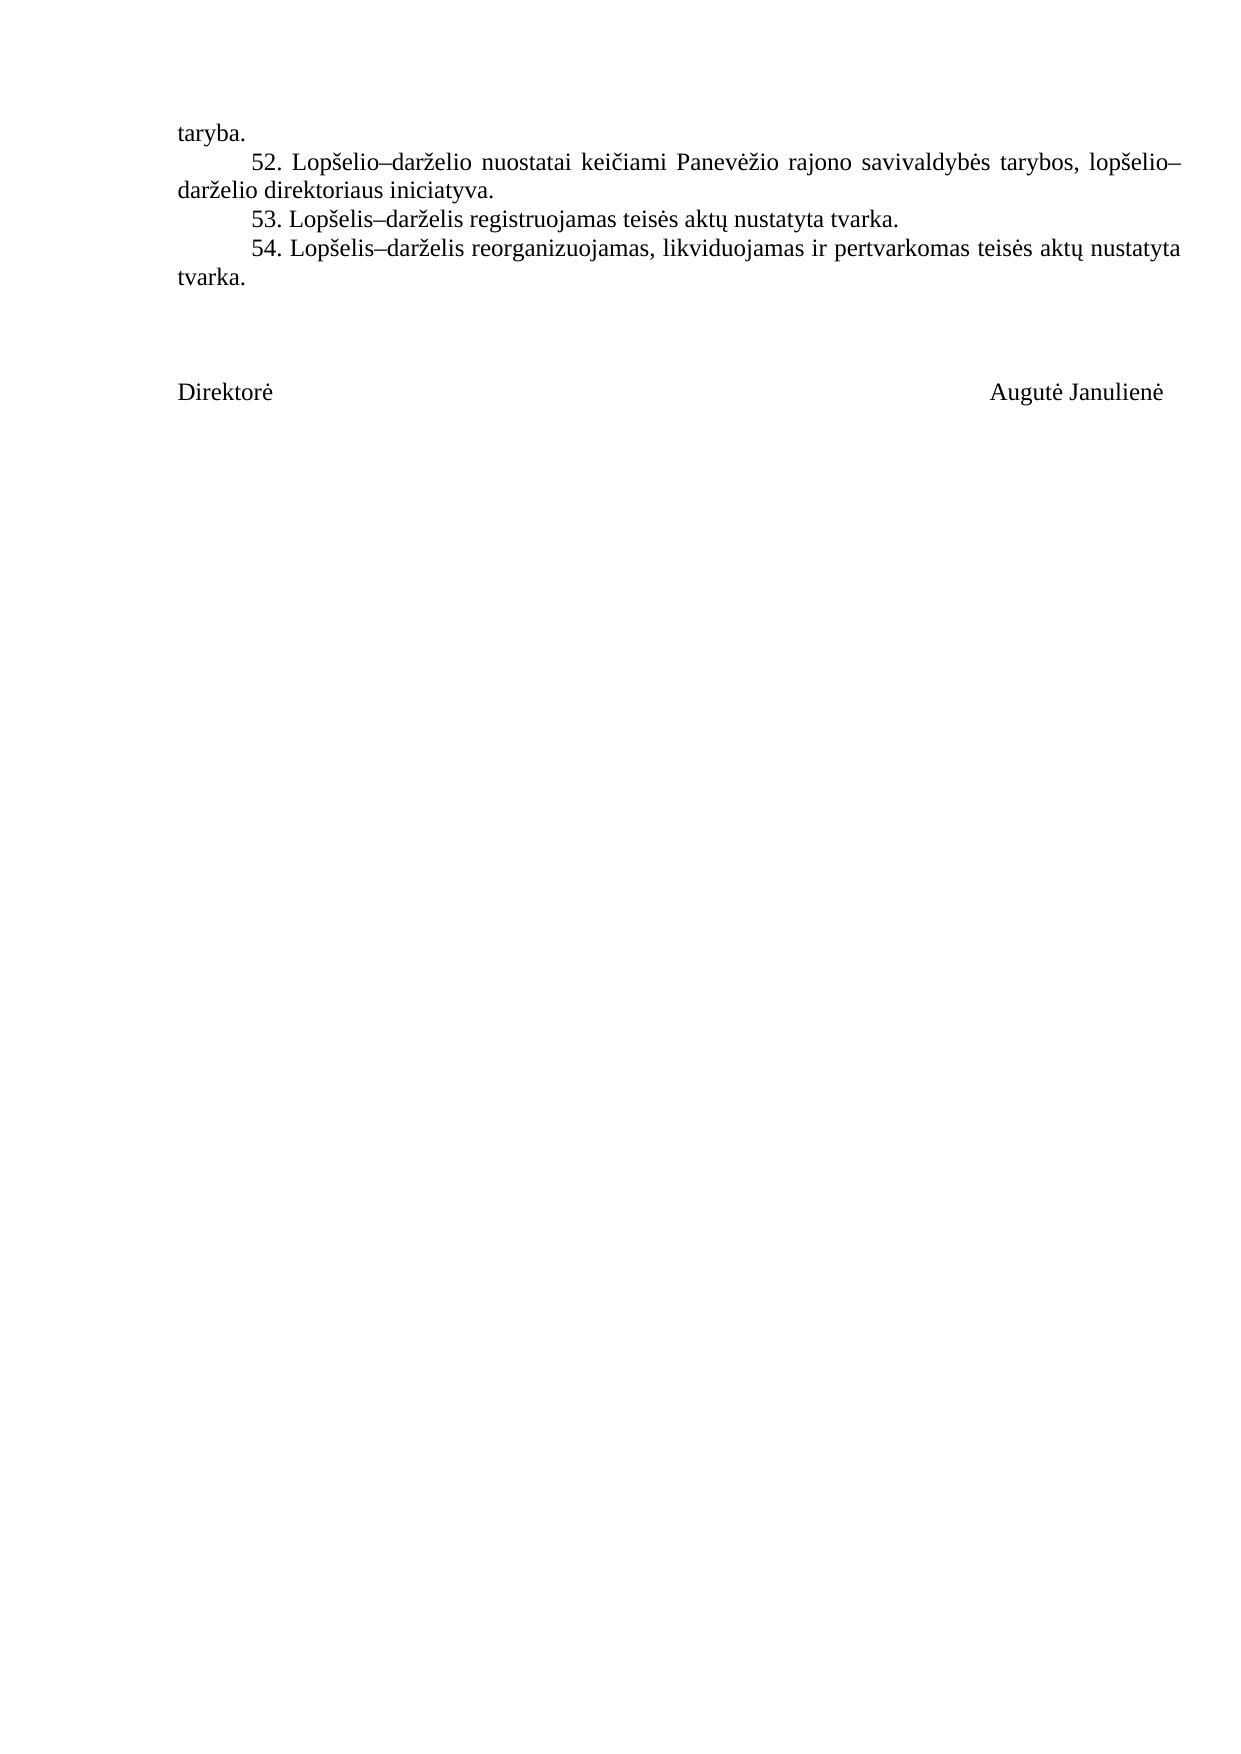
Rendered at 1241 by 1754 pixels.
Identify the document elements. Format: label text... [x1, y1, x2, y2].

text 53. Lopšelis–darželis registruojamas teisės aktų nustatyta tvarka. [177, 204, 1181, 233]
text taryba. [177, 118, 1181, 147]
text 54. Lopšelis–darželis reorganizuojamas, likviduojamas ir pertvarkomas teisės aktų nustatyta tvarka. [177, 233, 1181, 291]
text 52. Lopšelio–darželio nuostatai keičiami Panevėžio rajono savivaldybės tarybos, lopšelio–darželio direktoriaus iniciatyva. [177, 147, 1181, 204]
text Direktorė Augutė Janulienė [177, 377, 1181, 406]
